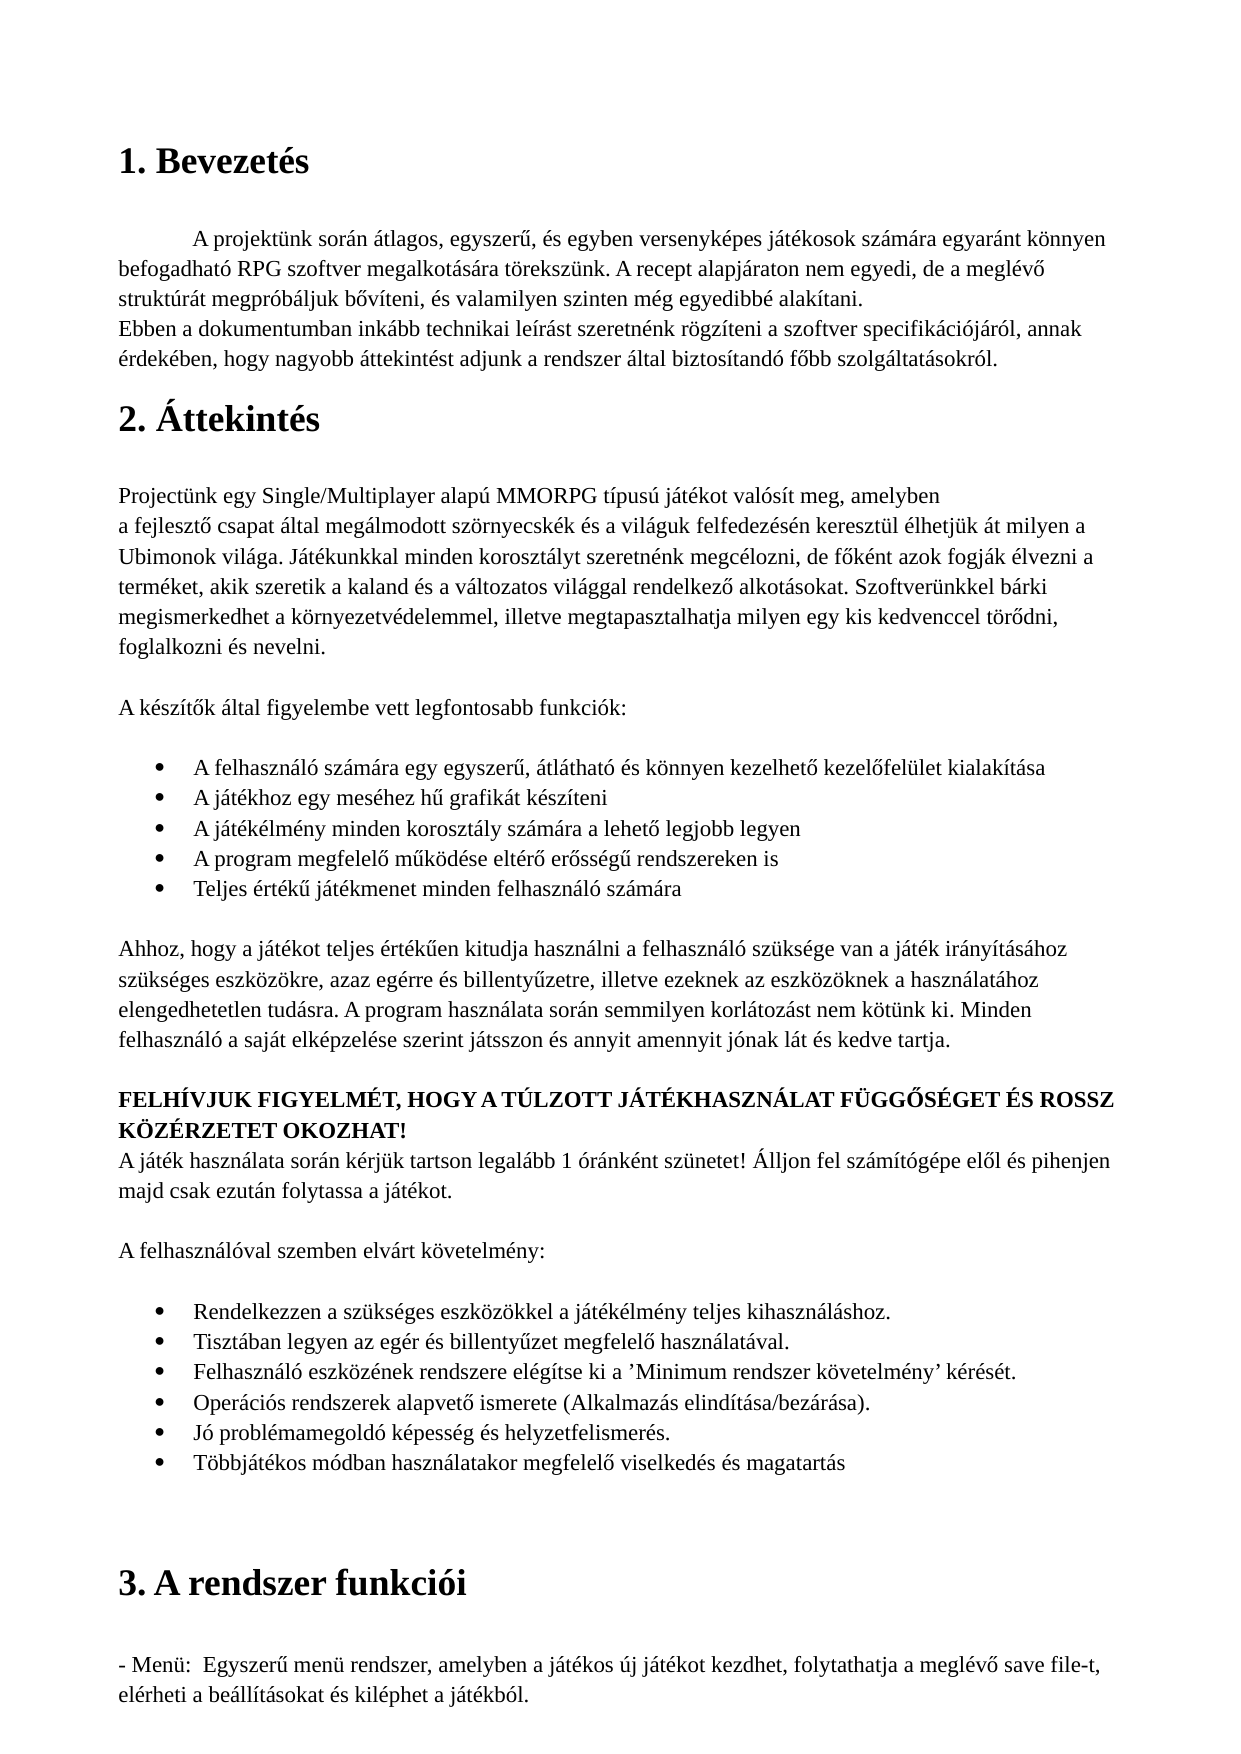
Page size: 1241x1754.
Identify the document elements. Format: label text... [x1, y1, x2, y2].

subtitle 2. Áttekintés [118, 397, 1122, 440]
list Jó problémamegoldó képesség és helyzetfelismerés. [156, 1419, 1122, 1445]
list A program megfelelő működése eltérő erősségű rendszereken is [156, 845, 1122, 871]
list Felhasználó eszközének rendszere elégítse ki a ’Minimum rendszer követelmény’ kérését. [156, 1358, 1122, 1385]
list A játékhoz egy meséhez hű grafikát készíteni [156, 784, 1122, 811]
text FELHÍVJUK FIGYELMÉT, HOGY A TÚLZOTT JÁTÉKHASZNÁLAT FÜGGŐSÉGET ÉS ROSSZ KÖZÉRZETET OKOZHAT! [118, 1086, 1122, 1143]
text A felhasználóval szemben elvárt követelmény: [118, 1237, 1122, 1264]
text Ebben a dokumentumban inkább technikai leírást szeretnénk rögzíteni a szoftver specifikációjáról, annak érdekében, hogy nagyobb áttekintést adjunk a rendszer által biztosítandó főbb szolgáltatásokról. [118, 315, 1122, 372]
list Többjátékos módban használatakor megfelelő viselkedés és magatartás [156, 1449, 1122, 1475]
subtitle 3. A rendszer funkciói [118, 1560, 1122, 1603]
list Teljes értékű játékmenet minden felhasználó számára [156, 875, 1122, 901]
text A projektünk során átlagos, egyszerű, és egyben versenyképes játékosok számára egyaránt könnyen befogadható RPG szoftver megalkotására törekszünk. A recept alapjáraton nem egyedi, de a meglévő struktúrát megpróbáljuk bővíteni, és valamilyen szinten még egyedibbé alakítani. [118, 225, 1122, 311]
text Ahhoz, hogy a játékot teljes értékűen kitudja használni a felhasználó szüksége van a játék irányításához szükséges eszközökre, azaz egérre és billentyűzetre, illetve ezeknek az eszközöknek a használatához elengedhetetlen tudásra. A program használata során semmilyen korlátozást nem kötünk ki. Minden felhasználó a saját elképzelése szerint játsszon és annyit amennyit jónak lát és kedve tartja. [118, 935, 1122, 1052]
text Projectünk egy Single/Multiplayer alapú MMORPG típusú játékot valósít meg, amelyben [118, 482, 1122, 509]
list Operációs rendszerek alapvető ismerete (Alkalmazás elindítása/bezárása). [156, 1388, 1122, 1415]
list A felhasználó számára egy egyszerű, átlátható és könnyen kezelhető kezelőfelület kialakítása [156, 754, 1122, 781]
list Tisztában legyen az egér és billentyűzet megfelelő használatával. [156, 1328, 1122, 1354]
subtitle 1. Bevezetés [118, 139, 1122, 182]
list A játékélmény minden korosztály számára a lehető legjobb legyen [156, 814, 1122, 841]
text A játék használata során kérjük tartson legalább 1 óránként szünetet! Álljon fel számítógépe elől és pihenjen majd csak ezután folytassa a játékot. [118, 1147, 1122, 1203]
text foglalkozni és nevelni. [118, 633, 1122, 660]
text A készítők által figyelembe vett legfontosabb funkciók: [118, 694, 1122, 720]
text - Menü: Egyszerű menü rendszer, amelyben a játékos új játékot kezdhet, folytathatja a meglévő save file-t, elérheti a beállításokat és kiléphet a játékból. [118, 1651, 1122, 1707]
list Rendelkezzen a szükséges eszközökkel a játékélmény teljes kihasználáshoz. [156, 1298, 1122, 1324]
text a fejlesztő csapat által megálmodott szörnyecskék és a világuk felfedezésén keresztül élhetjük át milyen a Ubimonok világa. Játékunkkal minden korosztályt szeretnénk megcélozni, de főként azok fogják élvezni a terméket, akik szeretik a kaland és a változatos világgal rendelkező alkotásokat. Szoftverünkkel bárki megismerkedhet a környezetvédelemmel, illetve megtapasztalhatja milyen egy kis kedvenccel törődni, [118, 512, 1122, 629]
